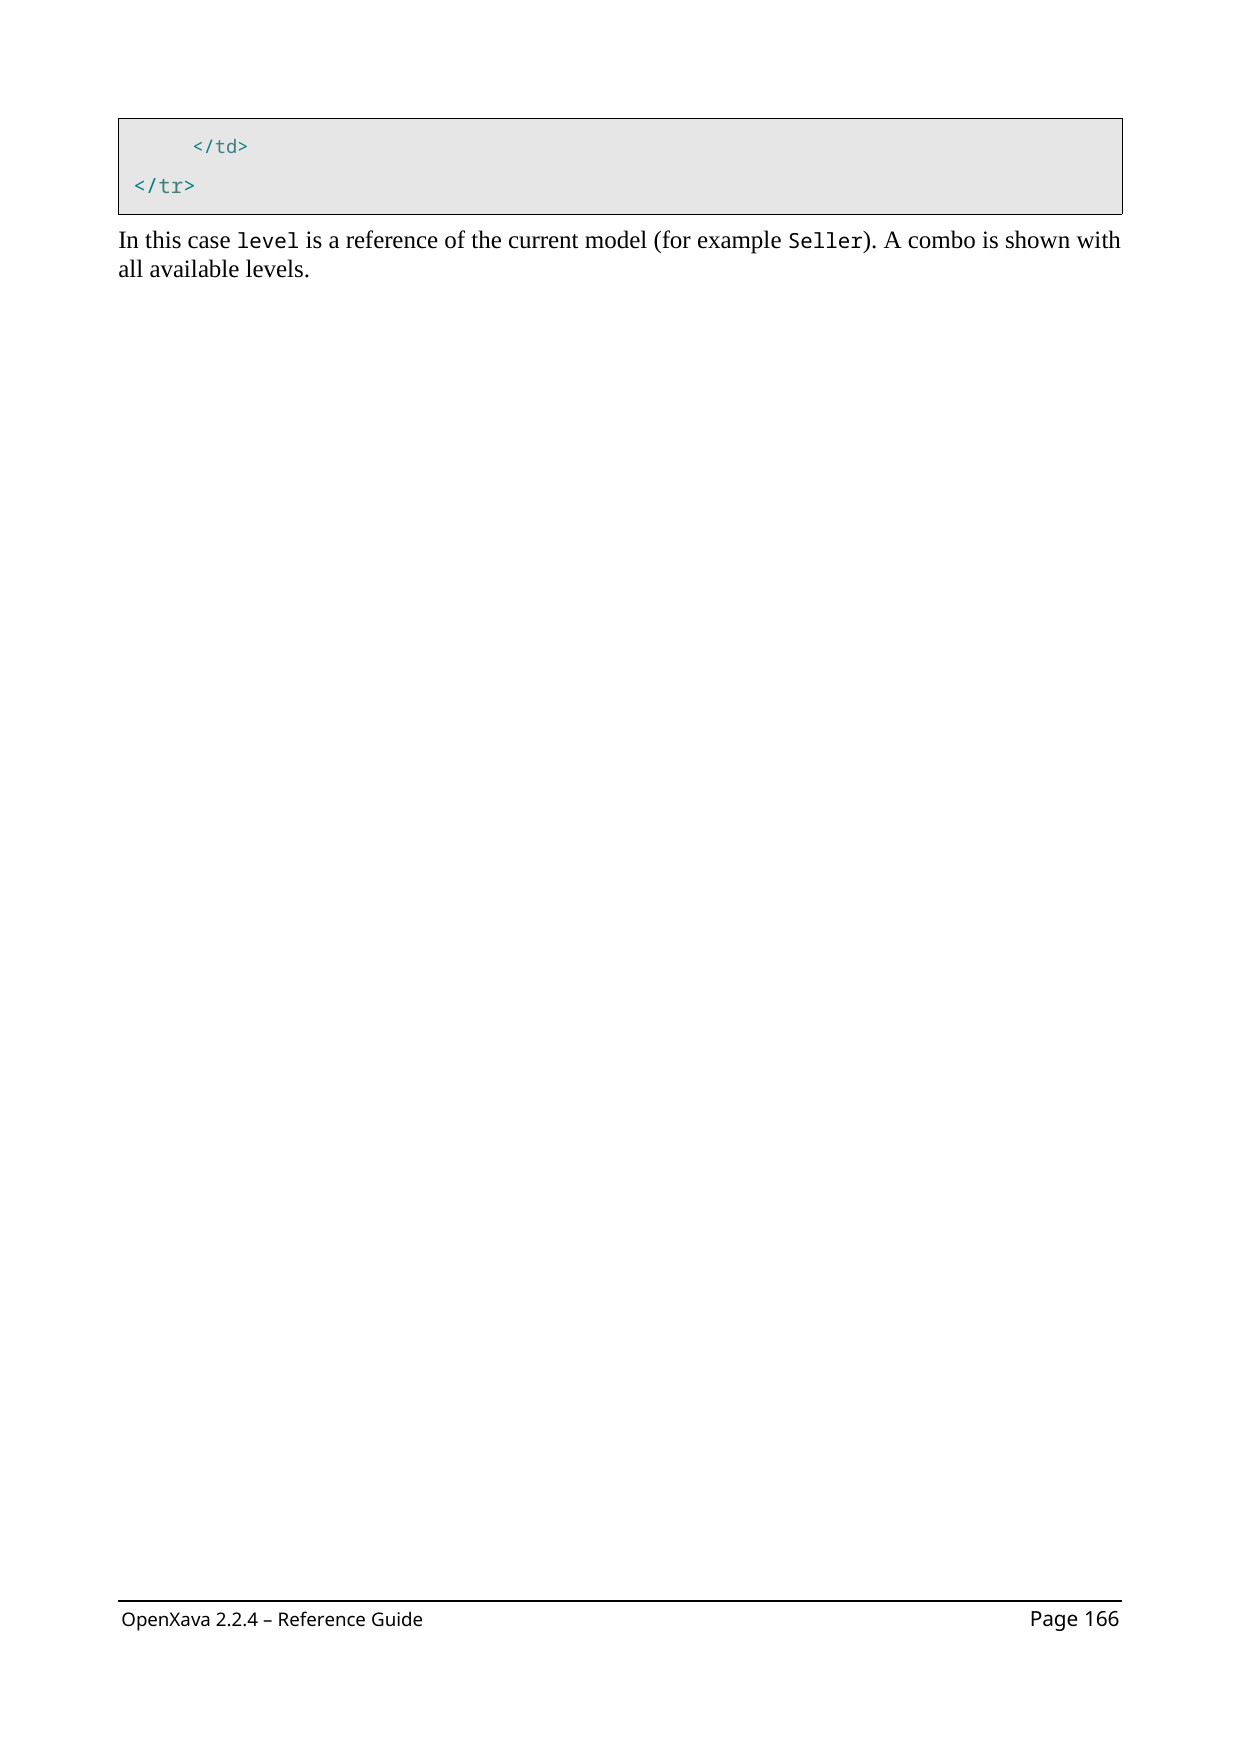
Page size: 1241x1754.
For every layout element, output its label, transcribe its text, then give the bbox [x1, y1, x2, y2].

text In this case level is a reference of the current model (for example Seller). A combo is shown with all available levels. [118, 227, 1122, 283]
text </td> [119, 119, 1122, 156]
text </tr> [119, 156, 1122, 214]
